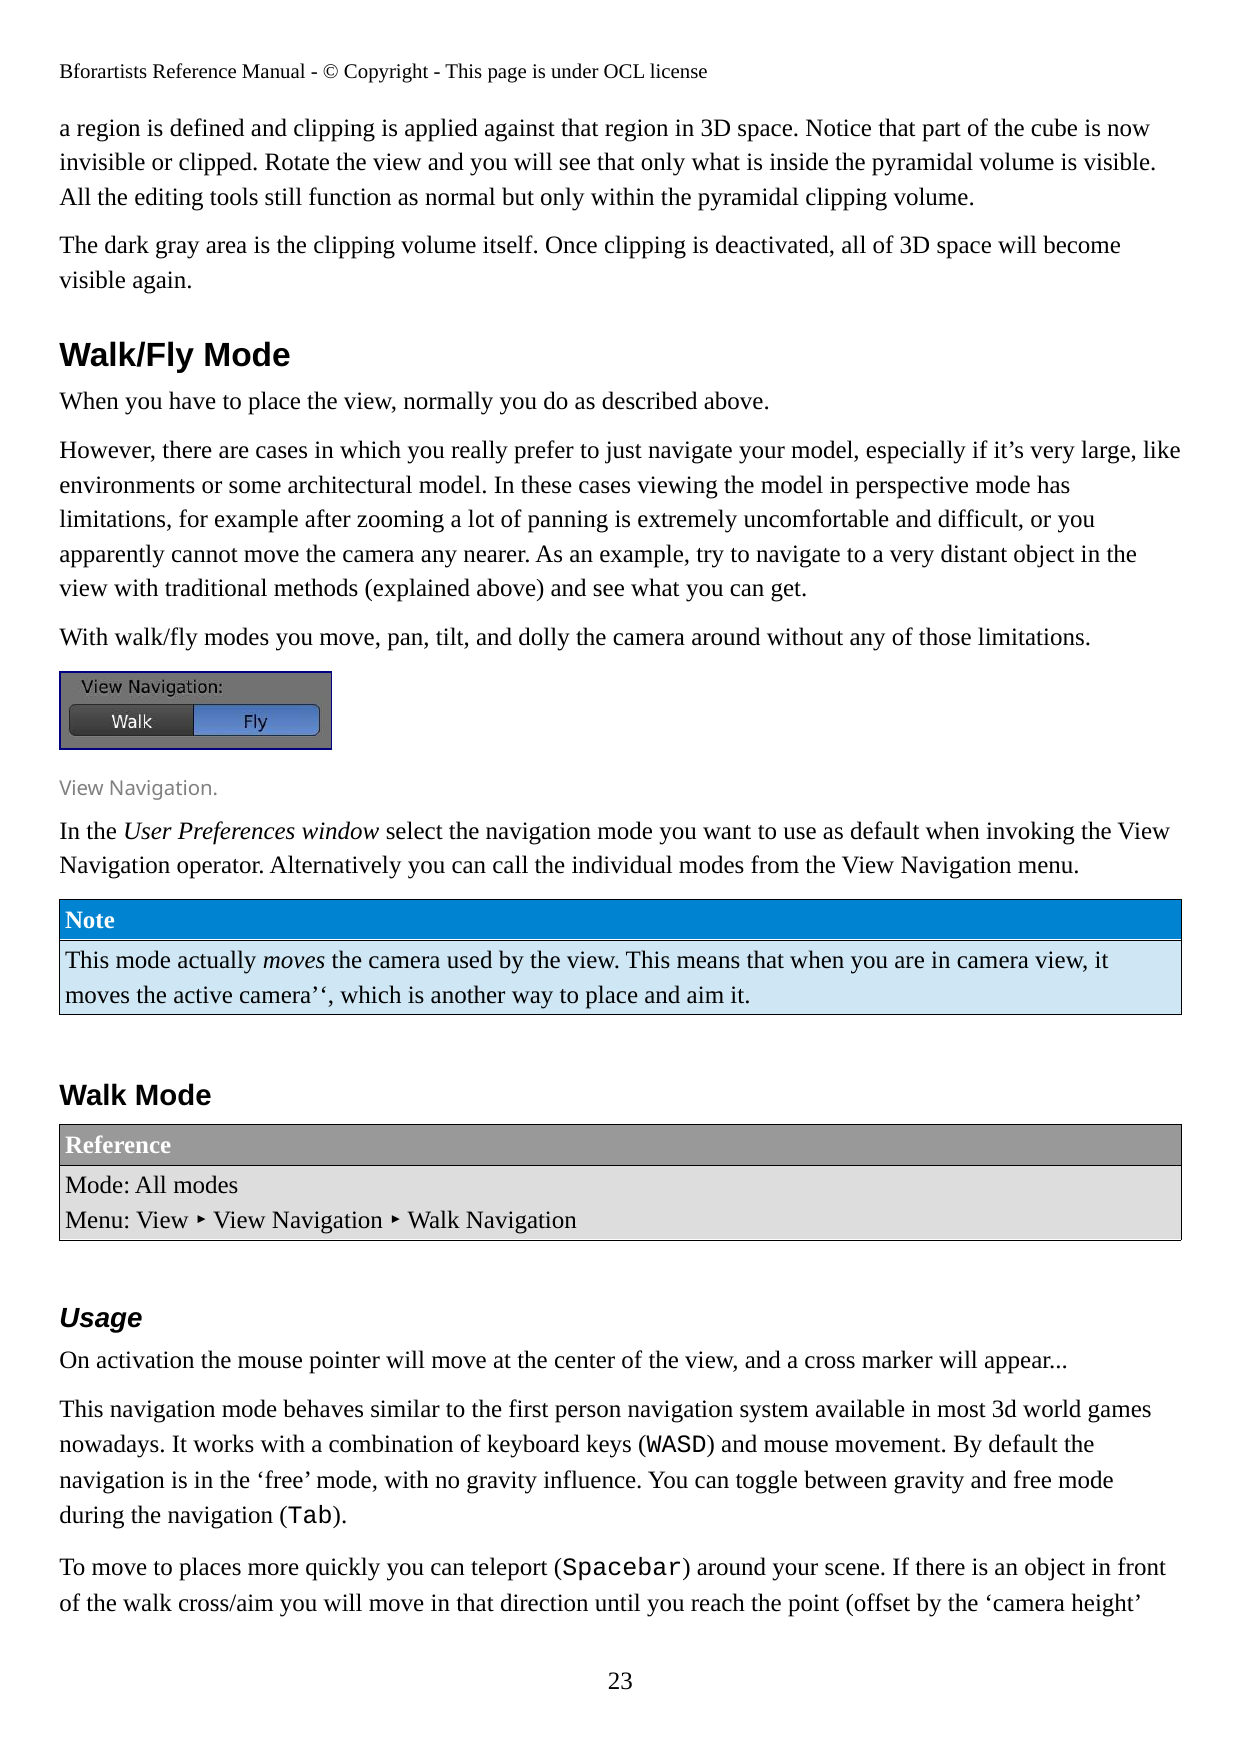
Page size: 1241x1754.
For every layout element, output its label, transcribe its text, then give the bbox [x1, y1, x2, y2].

table_header Note [60, 900, 1181, 939]
picture [61, 673, 331, 748]
text View Navigation. [59, 770, 1181, 801]
text However, there are cases in which you really prefer to just navigate your model, especially if it’s very large, like environments or some architectural model. In these cases viewing the model in perspective mode has limitations, for example after zooming a lot of panning is extremely uncomfortable and difficult, or you apparently cannot move the camera any nearer. As an example, try to navigate to a very distant object in the view with traditional methods (explained above) and see what you can get. [59, 435, 1181, 602]
table_cell This mode actually moves the camera used by the view. This means that when you are in camera view, it moves the active camera’‘, which is another way to place and aim it. [60, 941, 1181, 1014]
text This navigation mode behaves similar to the first person navigation system available in most 3d world games nowadays. It works with a combination of keyboard keys (WASD) and mouse movement. By default the navigation is in the ‘free’ mode, with no gravity influence. You can toggle between gravity and free mode during the navigation (Tab). [59, 1394, 1181, 1531]
table_cell Mode: All modes Menu: View ‣ View Navigation ‣ Walk Navigation [60, 1166, 1181, 1239]
subtitle Walk Mode [59, 1078, 1181, 1112]
text On activation the mouse pointer will move at the center of the view, and a cross marker will appear... [59, 1346, 1181, 1374]
text With walk/fly modes you move, pan, tilt, and dolly the camera around without any of those limitations. [59, 622, 1181, 651]
text a region is defined and clipping is applied against that region in 3D space. Notice that part of the cube is now invisible or clipped. Rotate the view and you will see that only what is inside the pyramidal volume is visible. All the editing tools still function as normal but only within the pyramidal clipping volume. [59, 113, 1181, 210]
text To move to places more quickly you can teleport (Spacebar) around your scene. If there is an object in front of the walk cross/aim you will move in that direction until you reach the point (offset by the ‘camera height’ [59, 1552, 1181, 1617]
subtitle Usage [59, 1301, 1181, 1333]
text When you have to place the view, normally you do as described above. [59, 386, 1181, 415]
subtitle Walk/Fly Mode [59, 335, 1181, 374]
text In the User Preferences window select the navigation mode you want to use as default when invoking the View Navigation operator. Alternatively you can call the individual modes from the View Navigation menu. [59, 816, 1181, 879]
table_header Reference [60, 1125, 1181, 1165]
text The dark gray area is the clipping volume itself. Once clipping is deactivated, all of 3D space will become visible again. [59, 231, 1181, 294]
